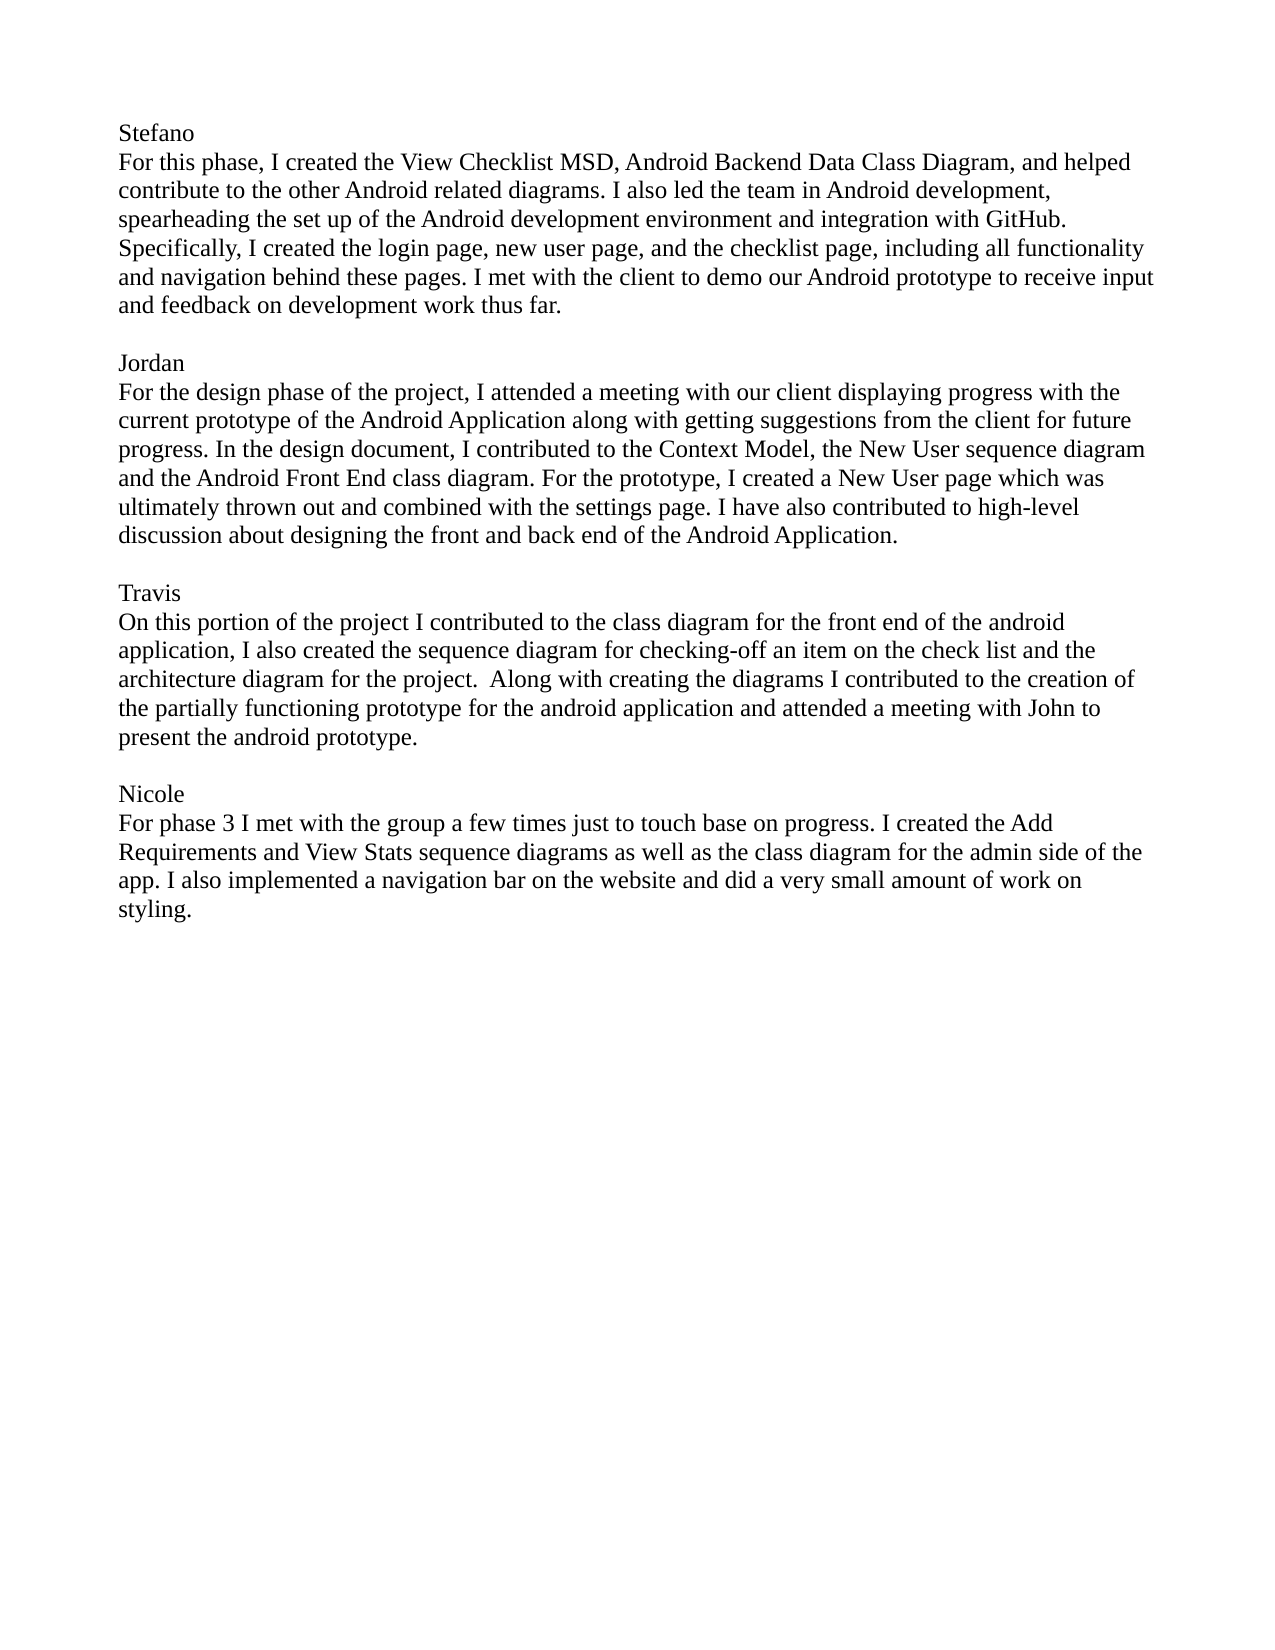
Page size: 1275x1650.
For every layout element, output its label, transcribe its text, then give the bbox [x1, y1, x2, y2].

text For phase 3 I met with the group a few times just to touch base on progress. I created the Add Requirements and View Stats sequence diagrams as well as the class diagram for the admin side of the app. I also implemented a navigation bar on the website and did a very small amount of work on styling. [118, 808, 1157, 923]
text On this portion of the project I contributed to the class diagram for the front end of the android application, I also created the sequence diagram for checking-off an item on the check list and the architecture diagram for the project. Along with creating the diagrams I contributed to the creation of the partially functioning prototype for the android application and attended a meeting with John to present the android prototype. [118, 607, 1157, 751]
text Travis [118, 578, 1157, 607]
text For the design phase of the project, I attended a meeting with our client displaying progress with the current prototype of the Android Application along with getting suggestions from the client for future progress. In the design document, I contributed to the Context Model, the New User sequence diagram and the Android Front End class diagram. For the prototype, I created a New User page which was ultimately thrown out and combined with the settings page. I have also contributed to high-level discussion about designing the front and back end of the Android Application. [118, 377, 1157, 549]
text Nicole [118, 779, 1157, 808]
text Stefano [118, 118, 1157, 147]
text For this phase, I created the View Checklist MSD, Android Backend Data Class Diagram, and helped contribute to the other Android related diagrams. I also led the team in Android development, spearheading the set up of the Android development environment and integration with GitHub. Specifically, I created the login page, new user page, and the checklist page, including all functionality and navigation behind these pages. I met with the client to demo our Android prototype to receive input and feedback on development work thus far. [118, 147, 1157, 319]
text Jordan [118, 348, 1157, 377]
